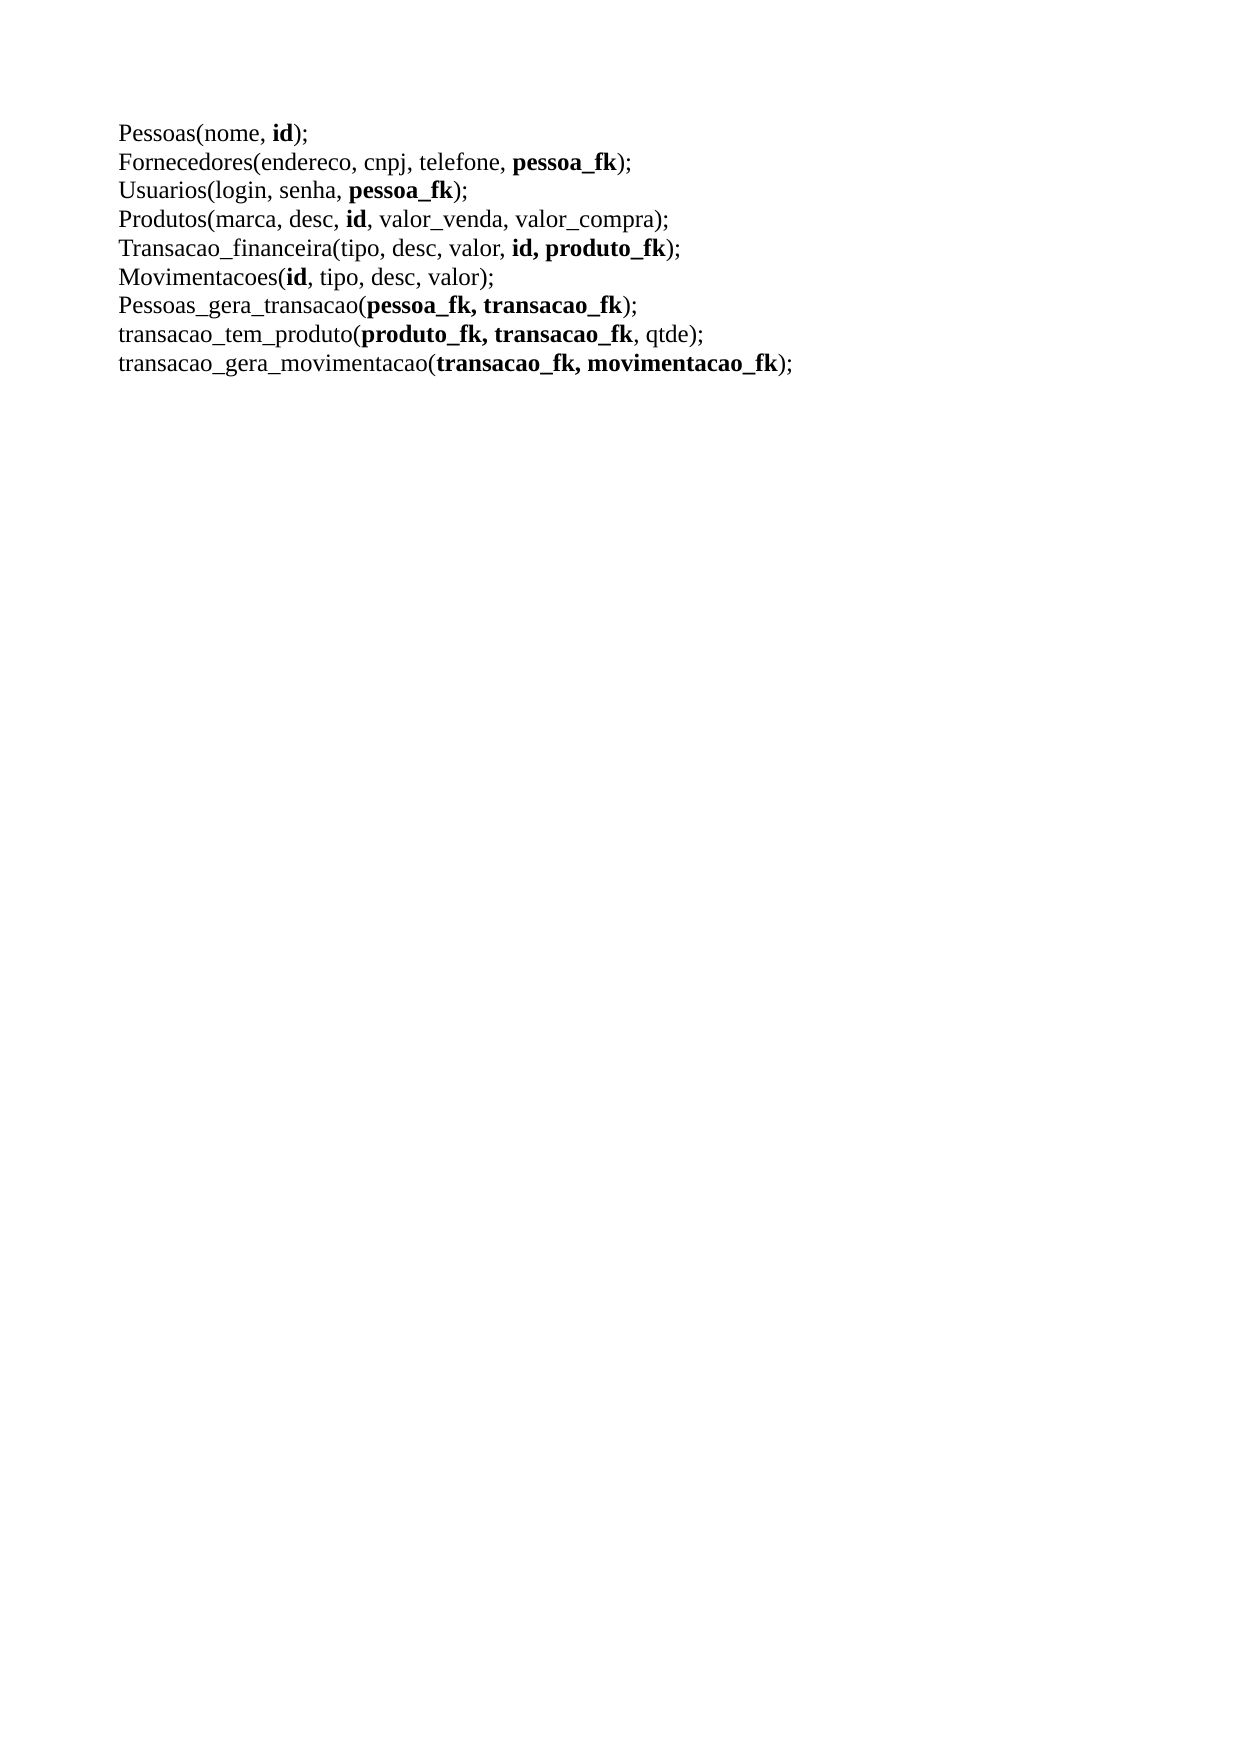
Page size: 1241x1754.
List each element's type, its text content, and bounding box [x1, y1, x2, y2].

text Usuarios(login, senha, pessoa_fk); [118, 176, 1122, 204]
text Fornecedores(endereco, cnpj, telefone, pessoa_fk); [118, 147, 1122, 176]
text Pessoas(nome, id); [118, 118, 1122, 147]
text transacao_gera_movimentacao(transacao_fk, movimentacao_fk); [118, 348, 1122, 377]
text Movimentacoes(id, tipo, desc, valor); [118, 262, 1122, 291]
text transacao_tem_produto(produto_fk, transacao_fk, qtde); [118, 319, 1122, 348]
text Transacao_financeira(tipo, desc, valor, id, produto_fk); [118, 233, 1122, 262]
text Pessoas_gera_transacao(pessoa_fk, transacao_fk); [118, 291, 1122, 319]
text Produtos(marca, desc, id, valor_venda, valor_compra); [118, 204, 1122, 233]
